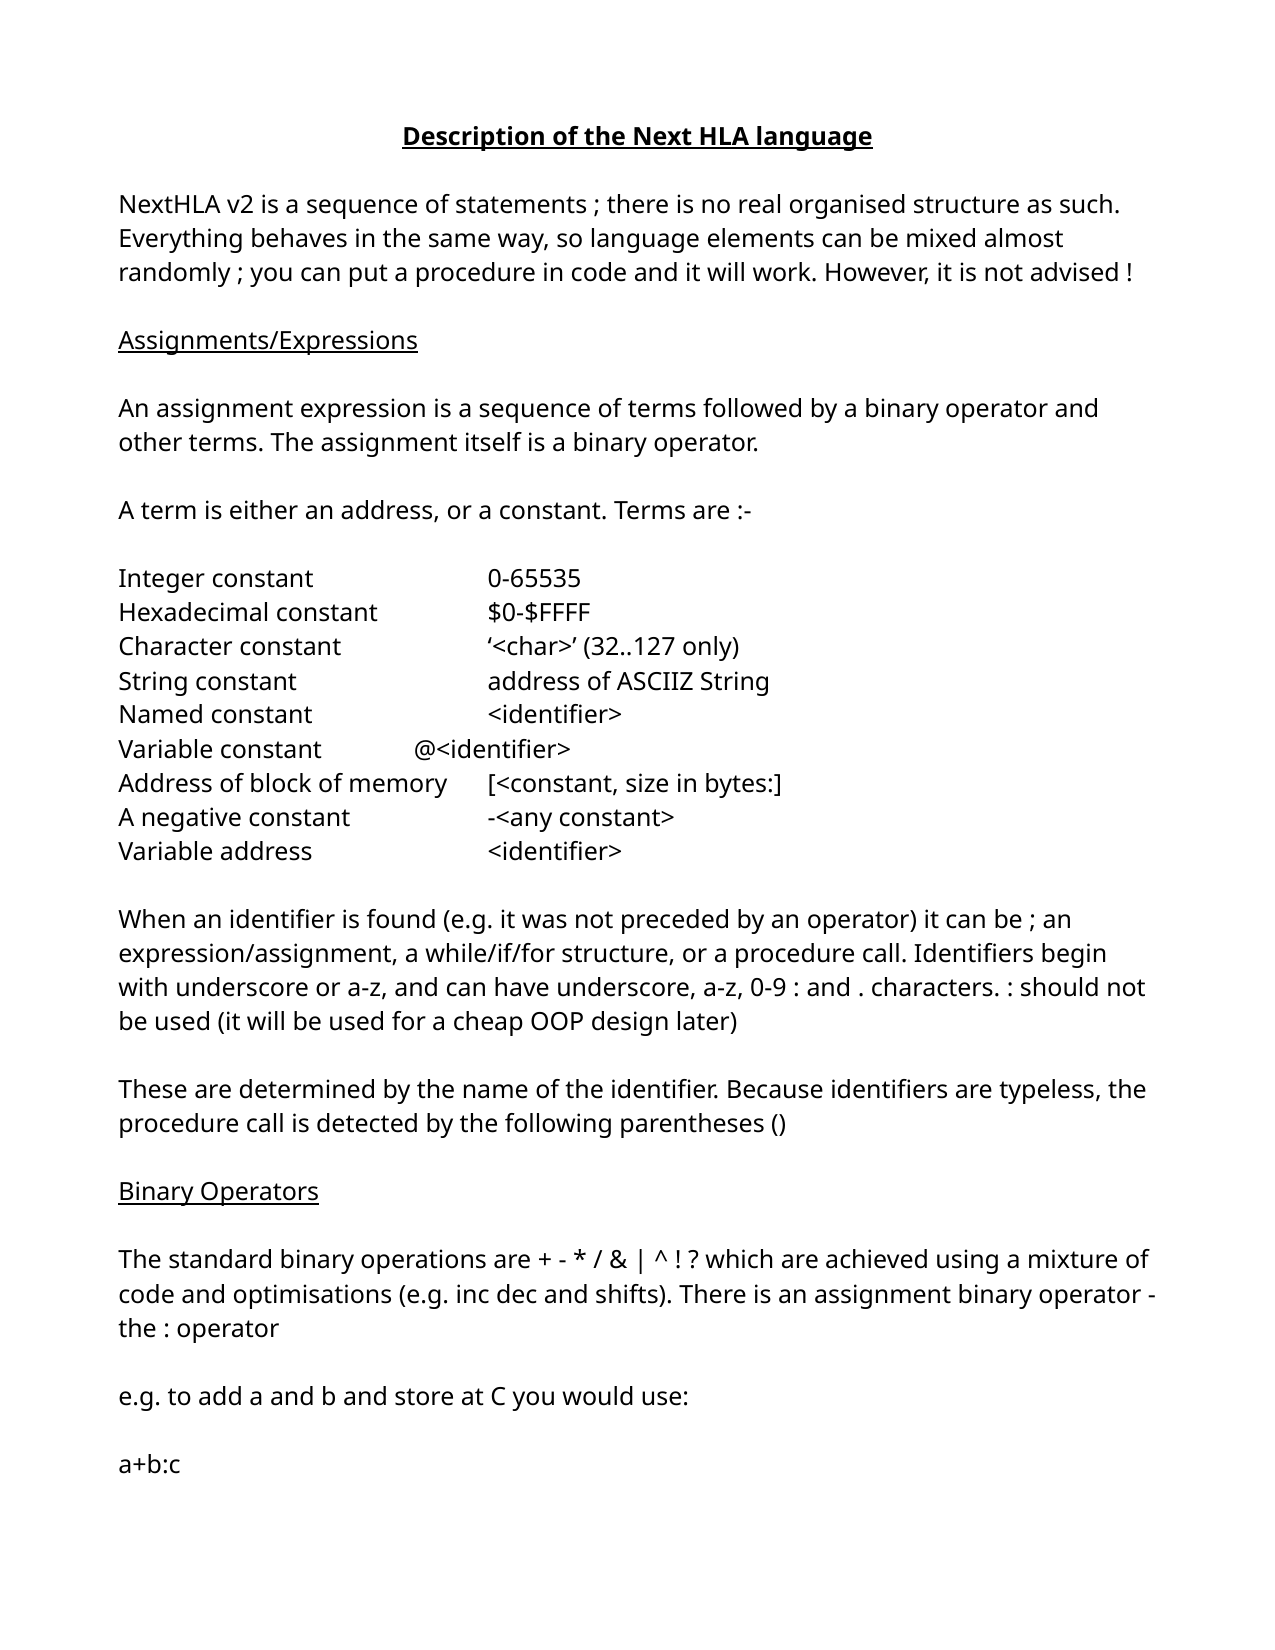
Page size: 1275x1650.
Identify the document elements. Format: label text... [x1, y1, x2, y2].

text Assignments/Expressions [118, 322, 1157, 357]
text Named constant <identifier> [118, 697, 1157, 731]
text Hexadecimal constant $0-$FFFF [118, 595, 1157, 629]
text Address of block of memory [<constant, size in bytes:] [118, 765, 1157, 799]
text NextHLA v2 is a sequence of statements ; there is no real organised structure as such. Everything behaves in the same way, so language elements can be mixed almost randomly ; you can put a procedure in code and it will work. However, it is not advised ! [118, 186, 1157, 288]
text String constant address of ASCIIZ String [118, 663, 1157, 697]
text A term is either an address, or a constant. Terms are :- [118, 493, 1157, 527]
text An assignment expression is a sequence of terms followed by a binary operator and other terms. The assignment itself is a binary operator. [118, 391, 1157, 459]
text These are determined by the name of the identifier. Because identifiers are typeless, the procedure call is detected by the following parentheses () [118, 1072, 1157, 1140]
text a+b:c [118, 1447, 1157, 1481]
text e.g. to add a and b and store at C you would use: [118, 1378, 1157, 1412]
text When an identifier is found (e.g. it was not preceded by an operator) it can be ; an expression/assignment, a while/if/for structure, or a procedure call. Identifiers begin with underscore or a-z, and can have underscore, a-z, 0-9 : and . characters. : should not be used (it will be used for a cheap OOP design later) [118, 902, 1157, 1038]
text Character constant ‘<char>’ (32..127 only) [118, 629, 1157, 663]
text A negative constant -<any constant> [118, 799, 1157, 833]
text Variable constant @<identifier> [118, 731, 1157, 765]
text Description of the Next HLA language [118, 118, 1157, 152]
text Variable address <identifier> [118, 833, 1157, 867]
text Integer constant 0-65535 [118, 561, 1157, 595]
text The standard binary operations are + - * / & | ^ ! ? which are achieved using a mixture of code and optimisations (e.g. inc dec and shifts). There is an assignment binary operator - the : operator [118, 1242, 1157, 1344]
text Binary Operators [118, 1174, 1157, 1208]
